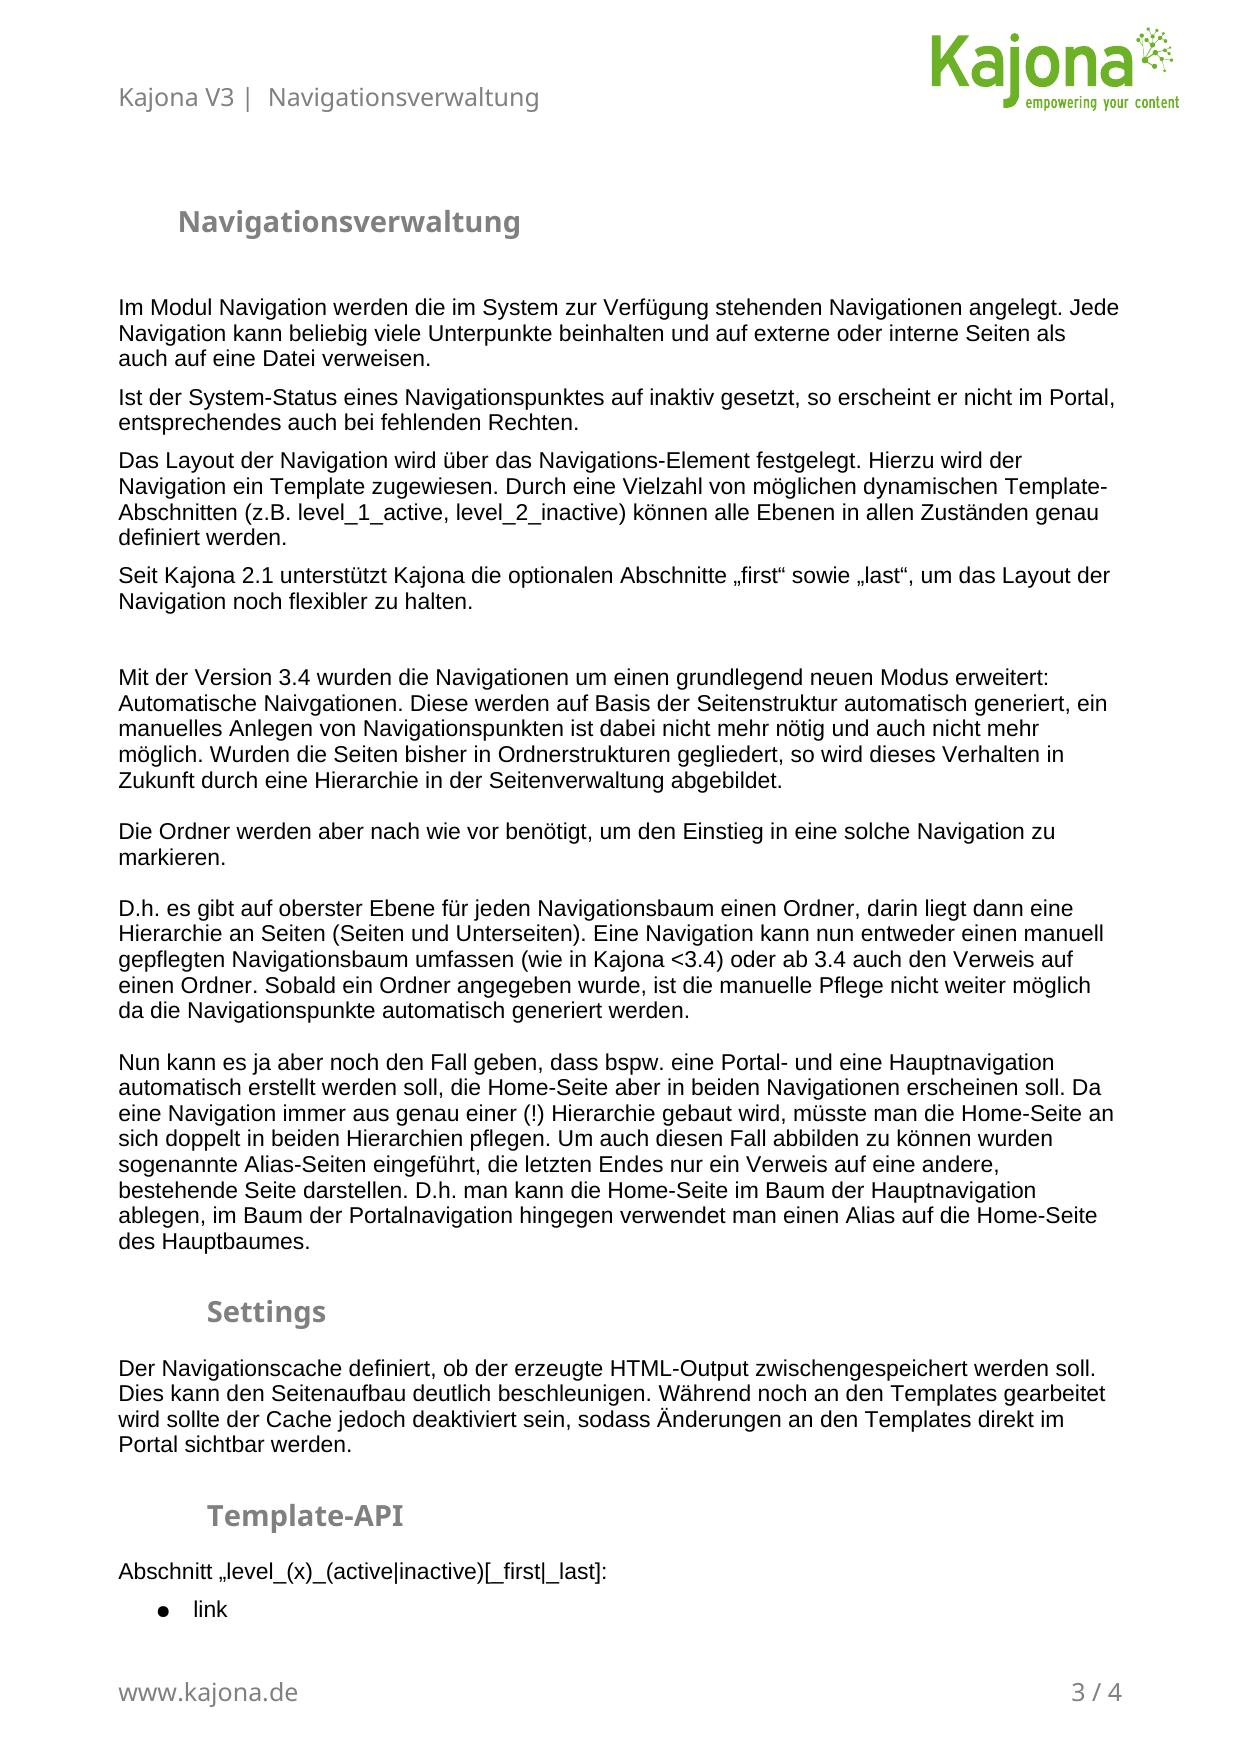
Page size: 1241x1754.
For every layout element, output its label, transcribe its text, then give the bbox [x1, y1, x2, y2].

text Der Navigationscache definiert, ob der erzeugte HTML-Output zwischengespeichert werden soll. Dies kann den Seitenaufbau deutlich beschleunigen. Während noch an den Templates gearbeitet wird sollte der Cache jedoch deaktiviert sein, sodass Änderungen an den Templates direkt im Portal sichtbar werden. [118, 1355, 1122, 1458]
subtitle Template-API [118, 1495, 1122, 1535]
text Im Modul Navigation werden die im System zur Verfügung stehenden Navigationen angelegt. Jede Navigation kann beliebig viele Unterpunkte beinhalten und auf externe oder interne Seiten als auch auf eine Datei verweisen. [118, 295, 1122, 372]
subtitle Navigationsverwaltung [118, 201, 1122, 241]
text Mit der Version 3.4 wurden die Navigationen um einen grundlegend neuen Modus erweitert: Automatische Naivgationen. Diese werden auf Basis der Seitenstruktur automatisch generiert, ein manuelles Anlegen von Navigationspunkten ist dabei nicht mehr nötig und auch nicht mehr möglich. Wurden die Seiten bisher in Ordnerstrukturen gegliedert, so wird dieses Verhalten in Zukunft durch eine Hierarchie in der Seitenverwaltung abgebildet. Die Ordner werden aber nach wie vor benötigt, um den Einstieg in eine solche Navigation zu markieren. D.h. es gibt auf oberster Ebene für jeden Navigationsbaum einen Ordner, darin liegt dann eine Hierarchie an Seiten (Seiten und Unterseiten). Eine Navigation kann nun entweder einen manuell gepflegten Navigationsbaum umfassen (wie in Kajona <3.4) oder ab 3.4 auch den Verweis auf einen Ordner. Sobald ein Ordner angegeben wurde, ist die manuelle Pflege nicht weiter möglich da die Navigationspunkte automatisch generiert werden. Nun kann es ja aber noch den Fall geben, dass bspw. eine Portal- und eine Hauptnavigation automatisch erstellt werden soll, die Home-Seite aber in beiden Navigationen erscheinen soll. Da eine Navigation immer aus genau einer (!) Hierarchie gebaut wird, müsste man die Home-Seite an sich doppelt in beiden Hierarchien pflegen. Um auch diesen Fall abbilden zu können wurden sogenannte Alias-Seiten eingeführt, die letzten Endes nur ein Verweis auf eine andere, bestehende Seite darstellen. D.h. man kann die Home-Seite im Baum der Hauptnavigation ablegen, im Baum der Portalnavigation hingegen verwendet man einen Alias auf die Home-Seite des Hauptbaumes. [118, 665, 1122, 1254]
text Ist der System-Status eines Navigationspunktes auf inaktiv gesetzt, so erscheint er nicht im Portal, entsprechendes auch bei fehlenden Rechten. [118, 384, 1122, 435]
text Seit Kajona 2.1 unterstützt Kajona die optionalen Abschnitte „first“ sowie „last“, um das Layout der Navigation noch flexibler zu halten. [118, 563, 1122, 614]
text Das Layout der Navigation wird über das Navigations-Element festgelegt. Hierzu wird der Navigation ein Template zugewiesen. Durch eine Vielzahl von möglichen dynamischen Template-Abschnitten (z.B. level_1_active, level_2_inactive) können alle Ebenen in allen Zuständen genau definiert werden. [118, 448, 1122, 550]
list link [156, 1597, 1122, 1623]
subtitle Settings [118, 1291, 1122, 1331]
text Abschnitt „level_(x)_(active|inactive)[_first|_last]: [118, 1559, 1122, 1584]
